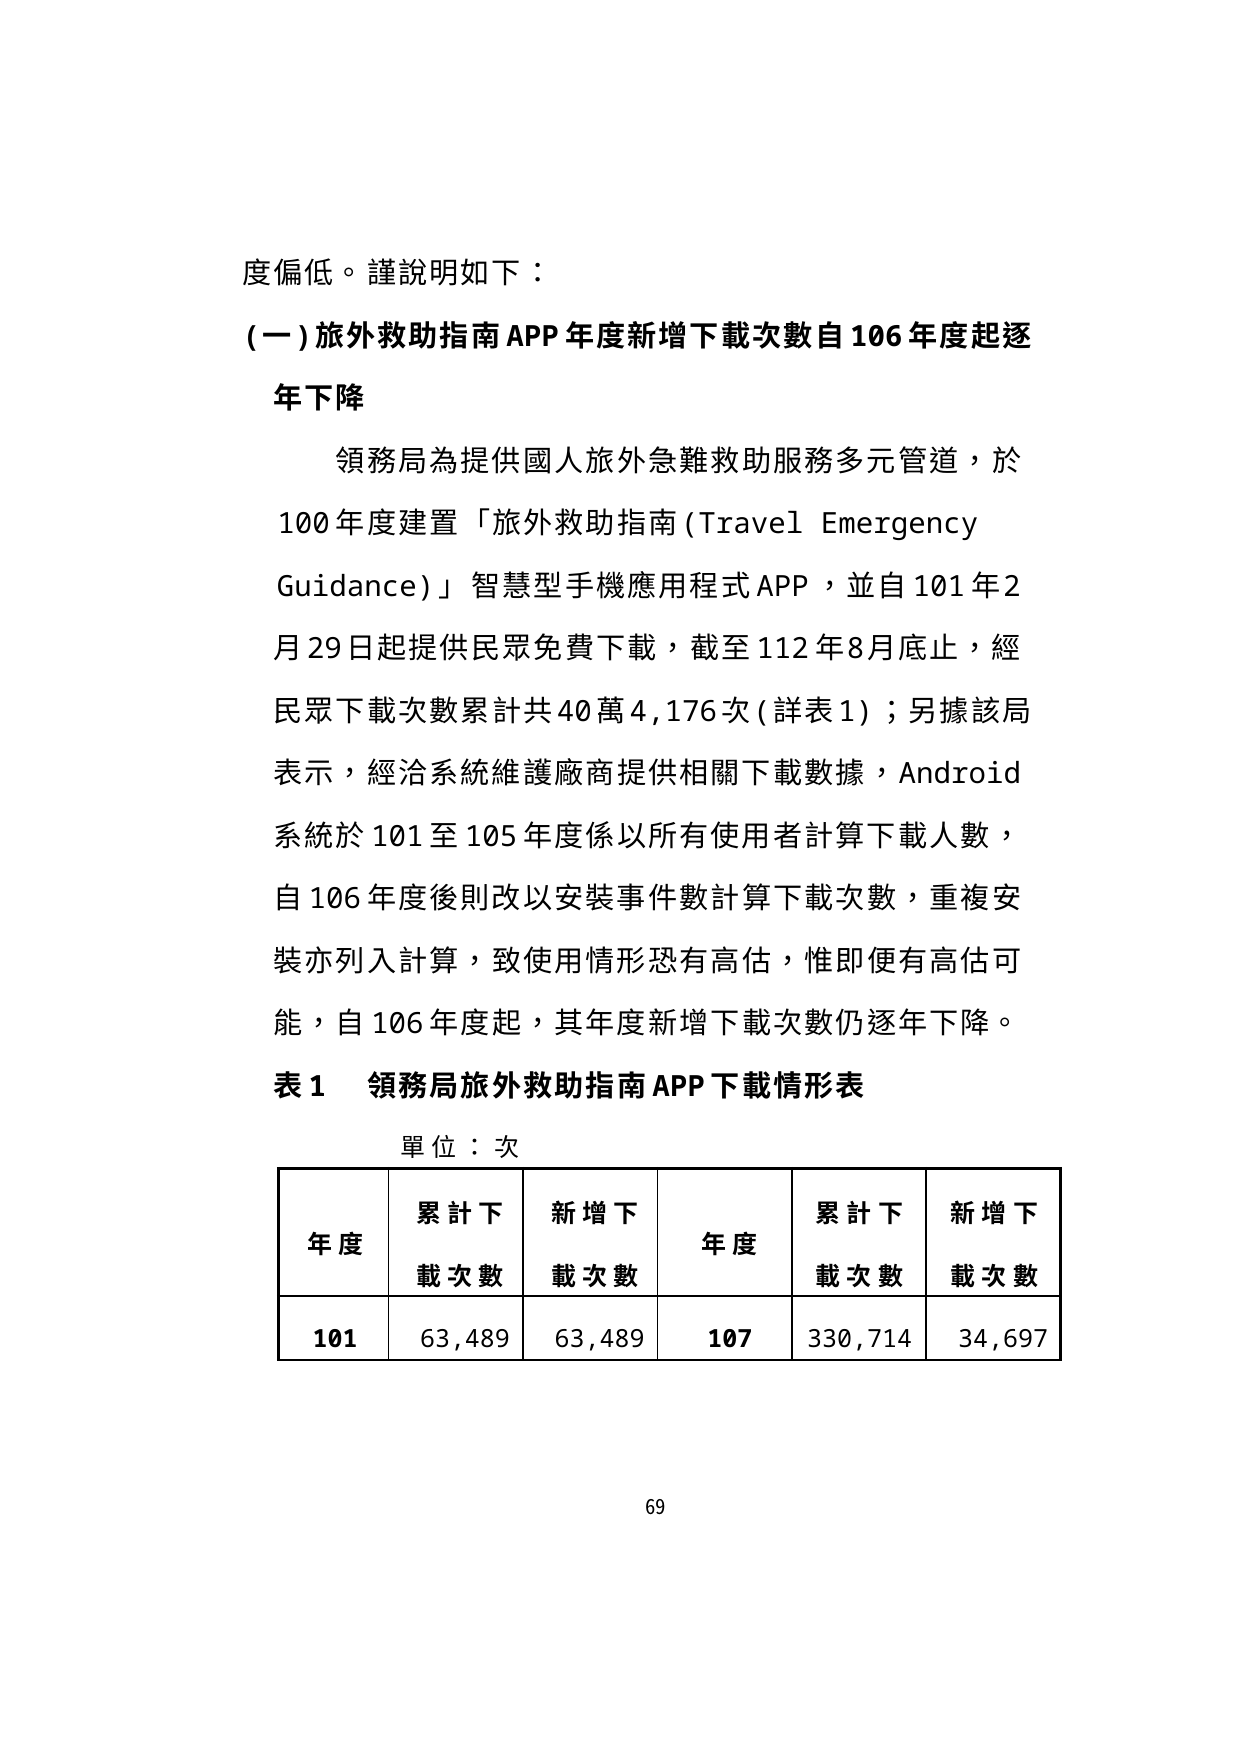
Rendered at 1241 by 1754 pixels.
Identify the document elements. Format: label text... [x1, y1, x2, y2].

table_cell 63,489 [524, 1297, 657, 1359]
text (一)旅外救助指南APP年度新增下載次數自106年度起逐年下降 [237, 292, 1032, 417]
table_header 累計下載次數 [793, 1170, 925, 1295]
table_cell 34,697 [927, 1297, 1059, 1359]
text 表1 領務局旅外救助指南APP下載情形表 單位：次 [267, 1042, 1032, 1167]
table_cell 101 [280, 1297, 388, 1359]
table_header 累計下載次數 [389, 1170, 522, 1295]
table_header 年度 [658, 1170, 791, 1295]
table_header 新增下載次數 [524, 1170, 657, 1295]
text 度偏低。謹說明如下： [237, 229, 1032, 292]
table_header 新增下載次數 [927, 1170, 1059, 1295]
table_cell 107 [658, 1297, 791, 1359]
text 領務局為提供國人旅外急難救助服務多元管道，於100年度建置「旅外救助指南(Travel Emergency Guidance)」智慧型手機應用程式APP，並自101年2月29日起提供民眾免費下載，截至112年8月底止，經民眾下載次數累計共40萬4,176次(詳表1)；另據該局表示，經洽系統維護廠商提供相關下載數據，Android系統於101至105年度係以所有使用者計算下載人數，自106年度後則改以安裝事件數計算下載次數，重複安裝亦列入計算，致使用情形恐有高估，惟即便有高估可能，自106年度起，其年度新增下載次數仍逐年下降。 [267, 417, 1032, 1042]
table_header 年度 [280, 1170, 388, 1295]
table_cell 330,714 [793, 1297, 925, 1359]
table_cell 63,489 [389, 1297, 522, 1359]
